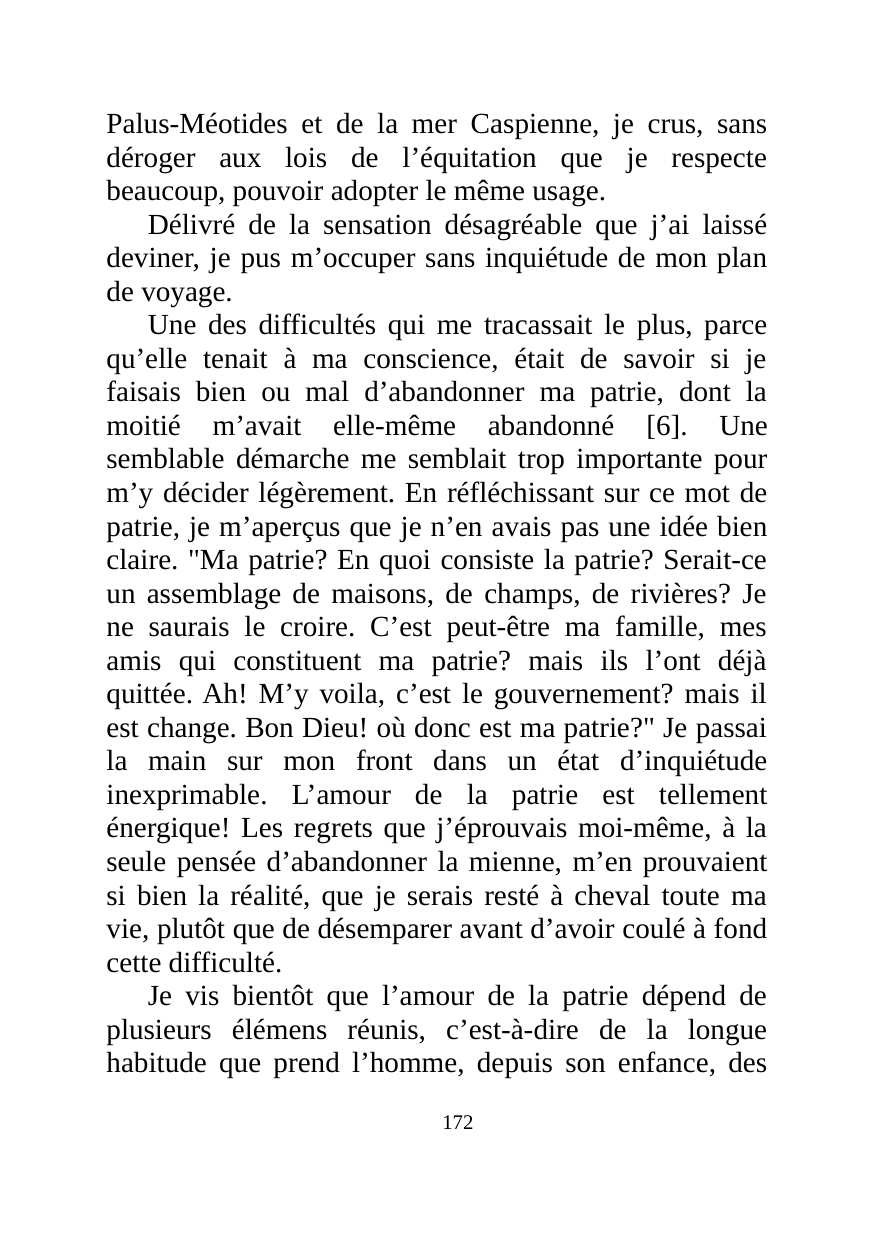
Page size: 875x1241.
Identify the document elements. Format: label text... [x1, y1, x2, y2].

text Délivré de la sensation désagréable que j’ai laissé deviner, je pus m’occuper sans inquiétude de mon plan de voyage. [106, 207, 768, 307]
text Palus-Méotides et de la mer Caspienne, je crus, sans déroger aux lois de l’équitation que je respecte beaucoup, pouvoir adopter le même usage. [106, 106, 768, 207]
text Une des difficultés qui me tracassait le plus, parce qu’elle tenait à ma conscience, était de savoir si je faisais bien ou mal d’abandonner ma patrie, dont la moitié m’avait elle-même abandonné [6]. Une semblable démarche me semblait trop importante pour m’y décider légèrement. En réfléchissant sur ce mot de patrie, je m’aperçus que je n’en avais pas une idée bien claire. "Ma patrie? En quoi consiste la patrie? Serait-ce un assemblage de maisons, de champs, de rivières? Je ne saurais le croire. C’est peut-être ma famille, mes amis qui constituent ma patrie? mais ils l’ont déjà quittée. Ah! M’y voila, c’est le gouvernement? mais il est change. Bon Dieu! où donc est ma patrie?" Je passai la main sur mon front dans un état d’inquiétude inexprimable. L’amour de la patrie est tellement énergique! Les regrets que j’éprouvais moi-même, à la seule pensée d’abandonner la mienne, m’en prouvaient si bien la réalité, que je serais resté à cheval toute ma vie, plutôt que de désemparer avant d’avoir coulé à fond cette difficulté. [106, 307, 768, 978]
text Je vis bientôt que l’amour de la patrie dépend de plusieurs élémens réunis, c’est-à-dire de la longue habitude que prend l’homme, depuis son enfance, des [106, 978, 768, 1079]
